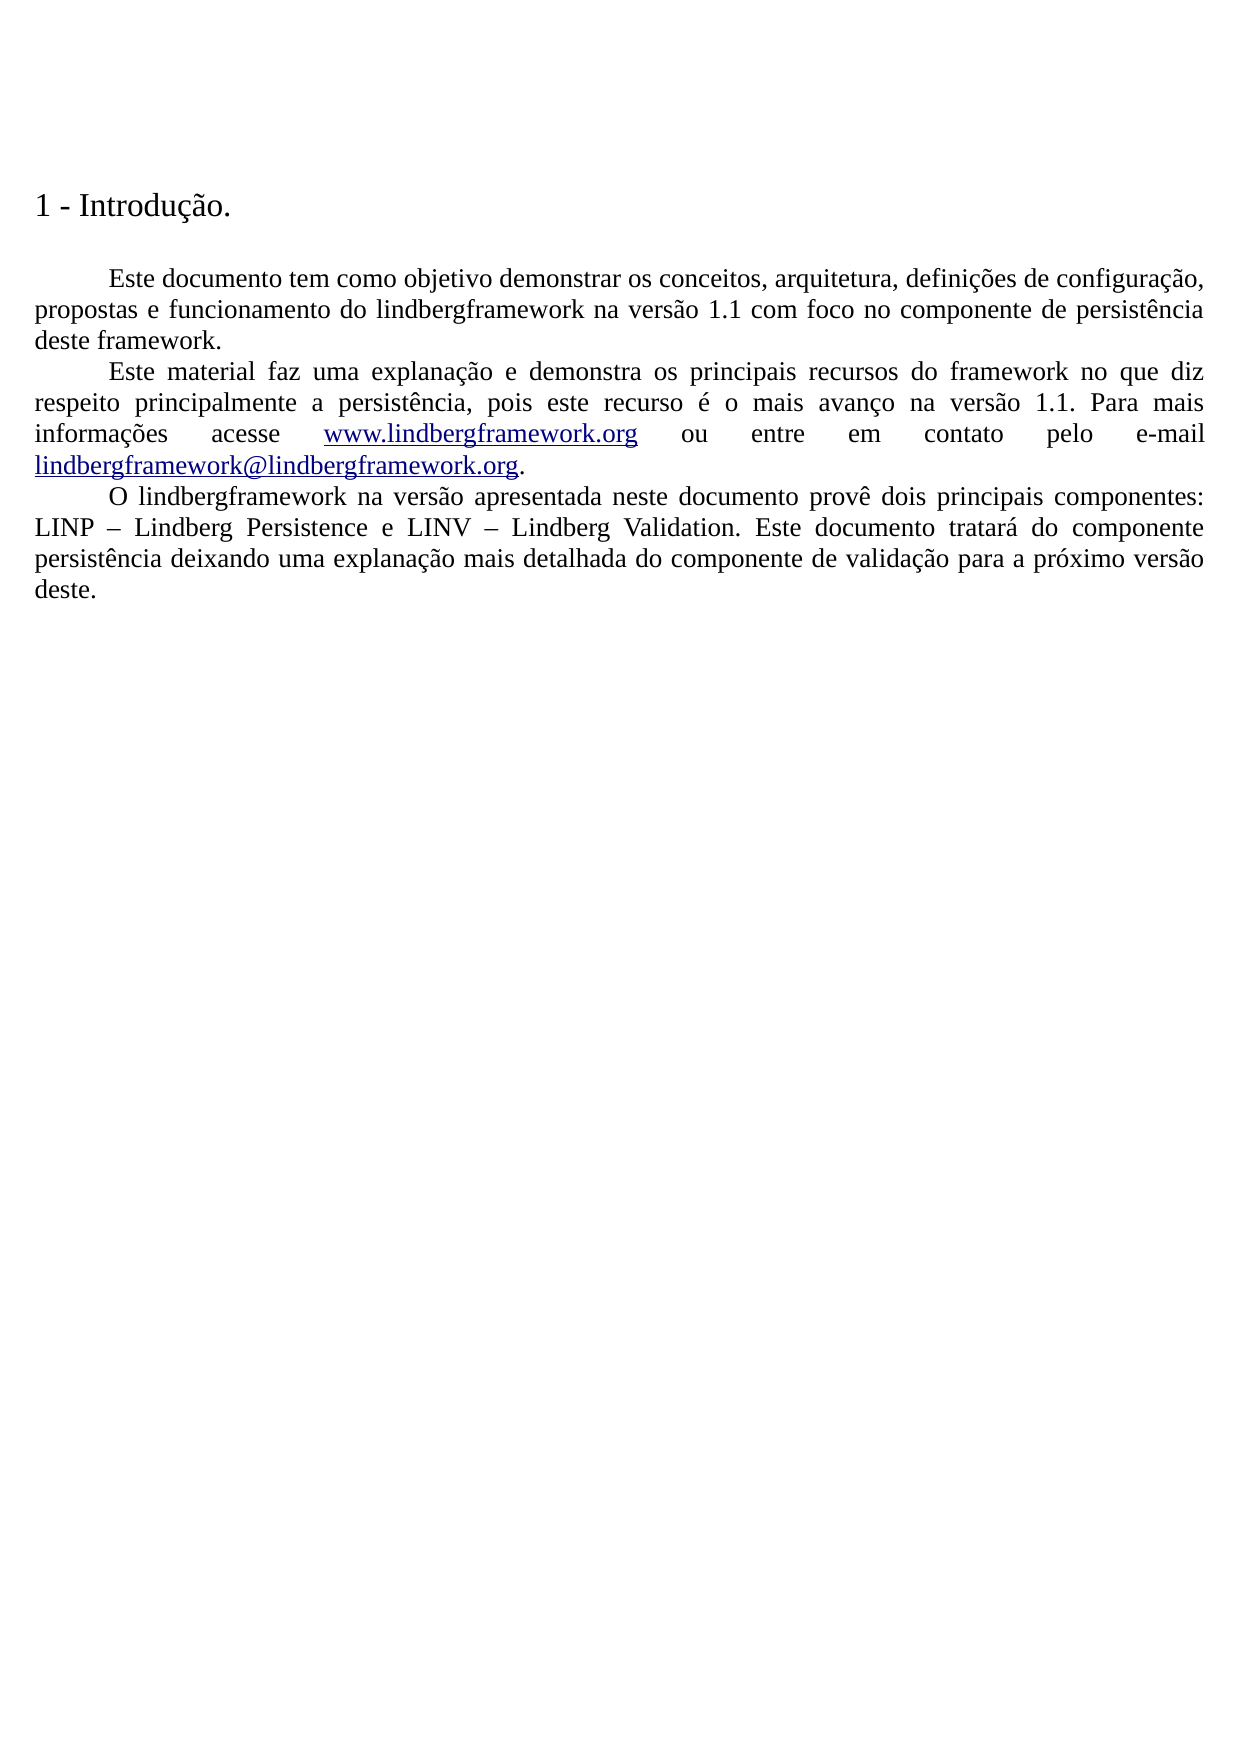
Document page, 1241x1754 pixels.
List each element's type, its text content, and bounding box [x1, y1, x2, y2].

text Este documento tem como objetivo demonstrar os conceitos, arquitetura, definições de configuração, propostas e funcionamento do lindbergframework na versão 1.1 com foco no componente de persistência deste framework. [34, 262, 1206, 355]
text Este material faz uma explanação e demonstra os principais recursos do framework no que diz respeito principalmente a persistência, pois este recurso é o mais avanço na versão 1.1. Para mais informações acesse www.lindbergframework.org ou entre em contato pelo e-mail lindbergframework@lindbergframework.org. [34, 355, 1206, 480]
text O lindbergframework na versão apresentada neste documento provê dois principais componentes: LINP – Lindberg Persistence e LINV – Lindberg Validation. Este documento tratará do componente persistência deixando uma explanação mais detalhada do componente de validação para a próximo versão deste. [34, 480, 1206, 604]
text 1 - Introdução. [34, 185, 1206, 223]
